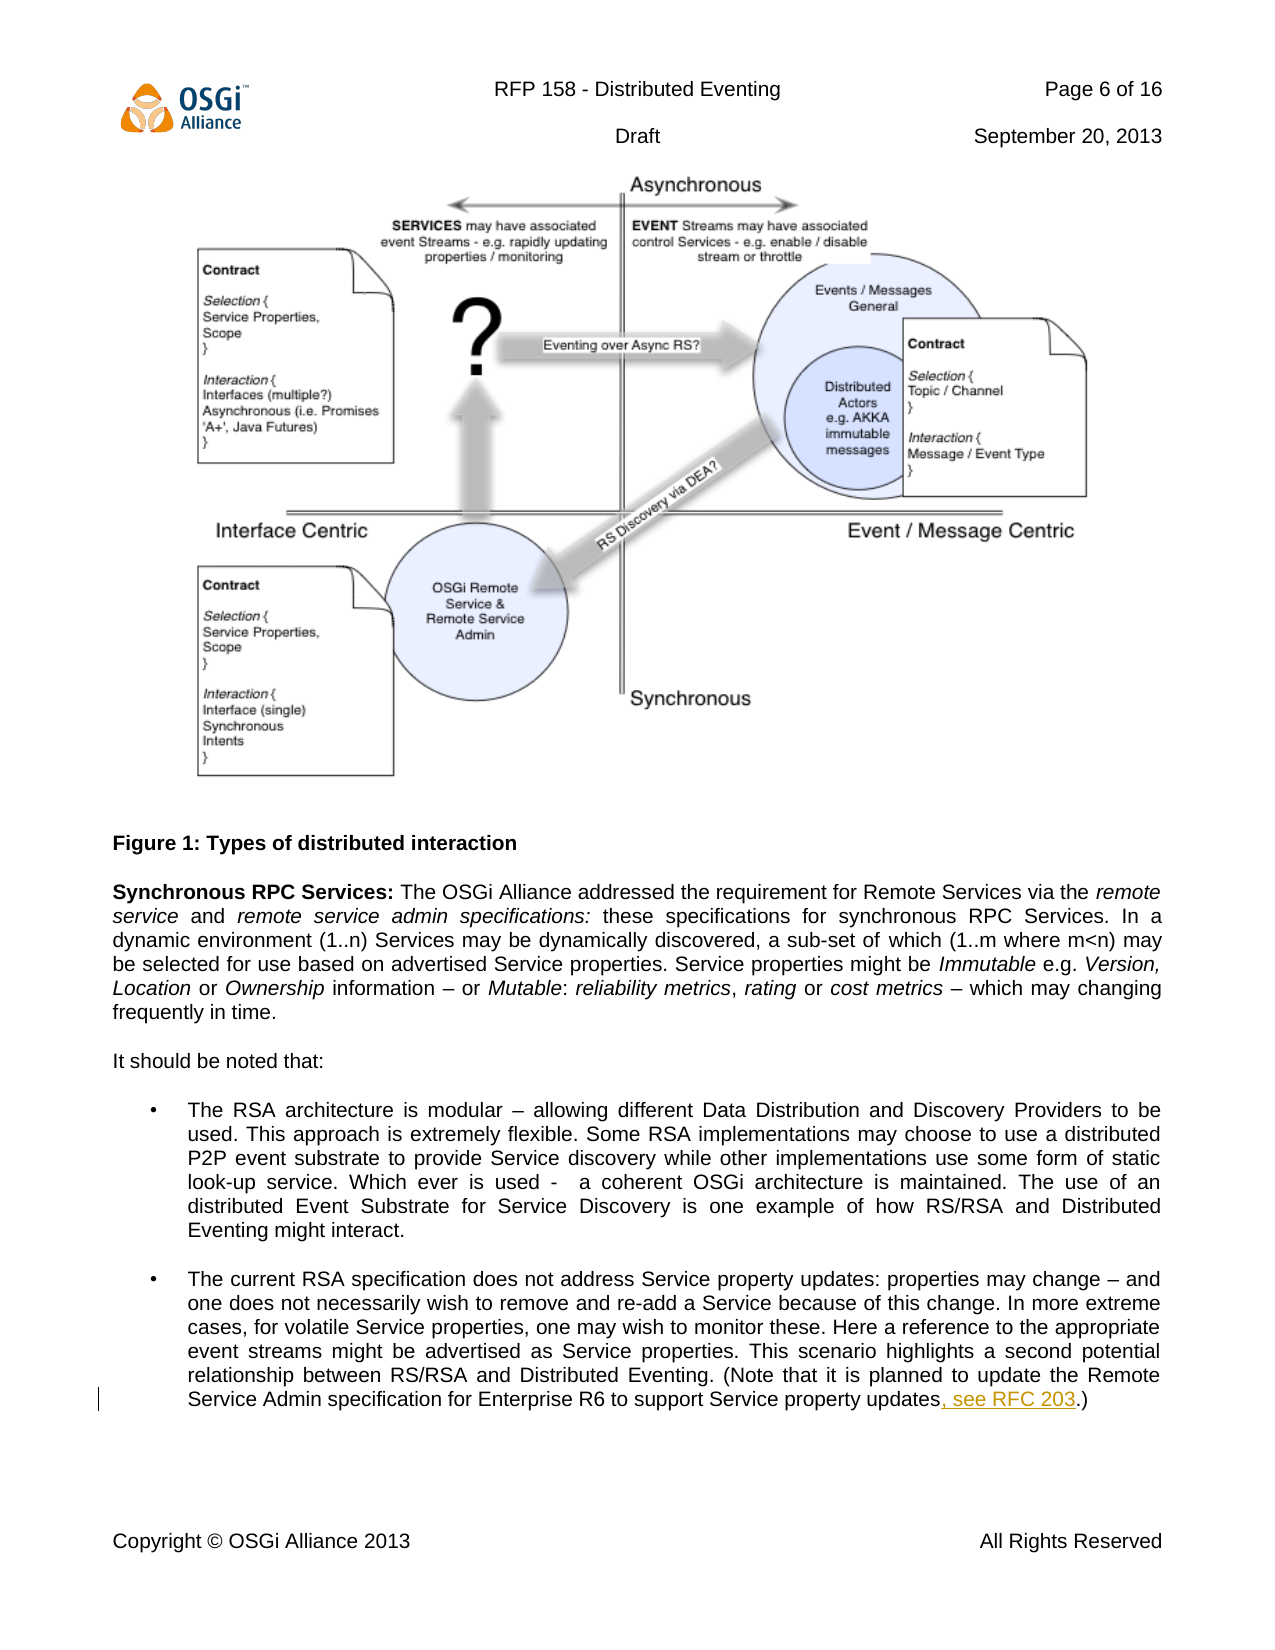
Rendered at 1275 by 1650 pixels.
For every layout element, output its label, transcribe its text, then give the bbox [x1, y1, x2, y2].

list The RSA architecture is modular – allowing different Data Distribution and Discovery Providers to be used. This approach is extremely flexible. Some RSA implementations may choose to use a distributed P2P event substrate to provide Service discovery while other implementations use some form of static look-up service. Which ever is used - a coherent OSGi architecture is maintained. The use of an distributed Event Substrate for Service Discovery is one example of how RS/RSA and Distributed Eventing might interact. [150, 1098, 1162, 1242]
picture [185, 158, 1090, 783]
text Figure 1: Types of distributed interaction [112, 831, 1162, 855]
picture [113, 76, 257, 140]
text It should be noted that: [112, 1049, 1162, 1073]
list The current RSA specification does not address Service property updates: properties may change – and one does not necessarily wish to remove and re-add a Service because of this change. In more extreme cases, for volatile Service properties, one may wish to monitor these. Here a reference to the appropriate event streams might be advertised as Service properties. This scenario highlights a second potential relationship between RS/RSA and Distributed Eventing. (Note that it is planned to update the Remote Service Admin specification for Enterprise R6 to support Service property updates, see RFC 203.) [150, 1267, 1162, 1411]
text Synchronous RPC Services: The OSGi Alliance addressed the requirement for Remote Services via the remote service and remote service admin specifications: these specifications for synchronous RPC Services. In a dynamic environment (1..n) Services may be dynamically discovered, a sub-set of which (1..m where m<n) may be selected for use based on advertised Service properties. Service properties might be Immutable e.g. Version, Location or Ownership information – or Mutable: reliability metrics, rating or cost metrics – which may changing frequently in time. [112, 880, 1162, 1024]
